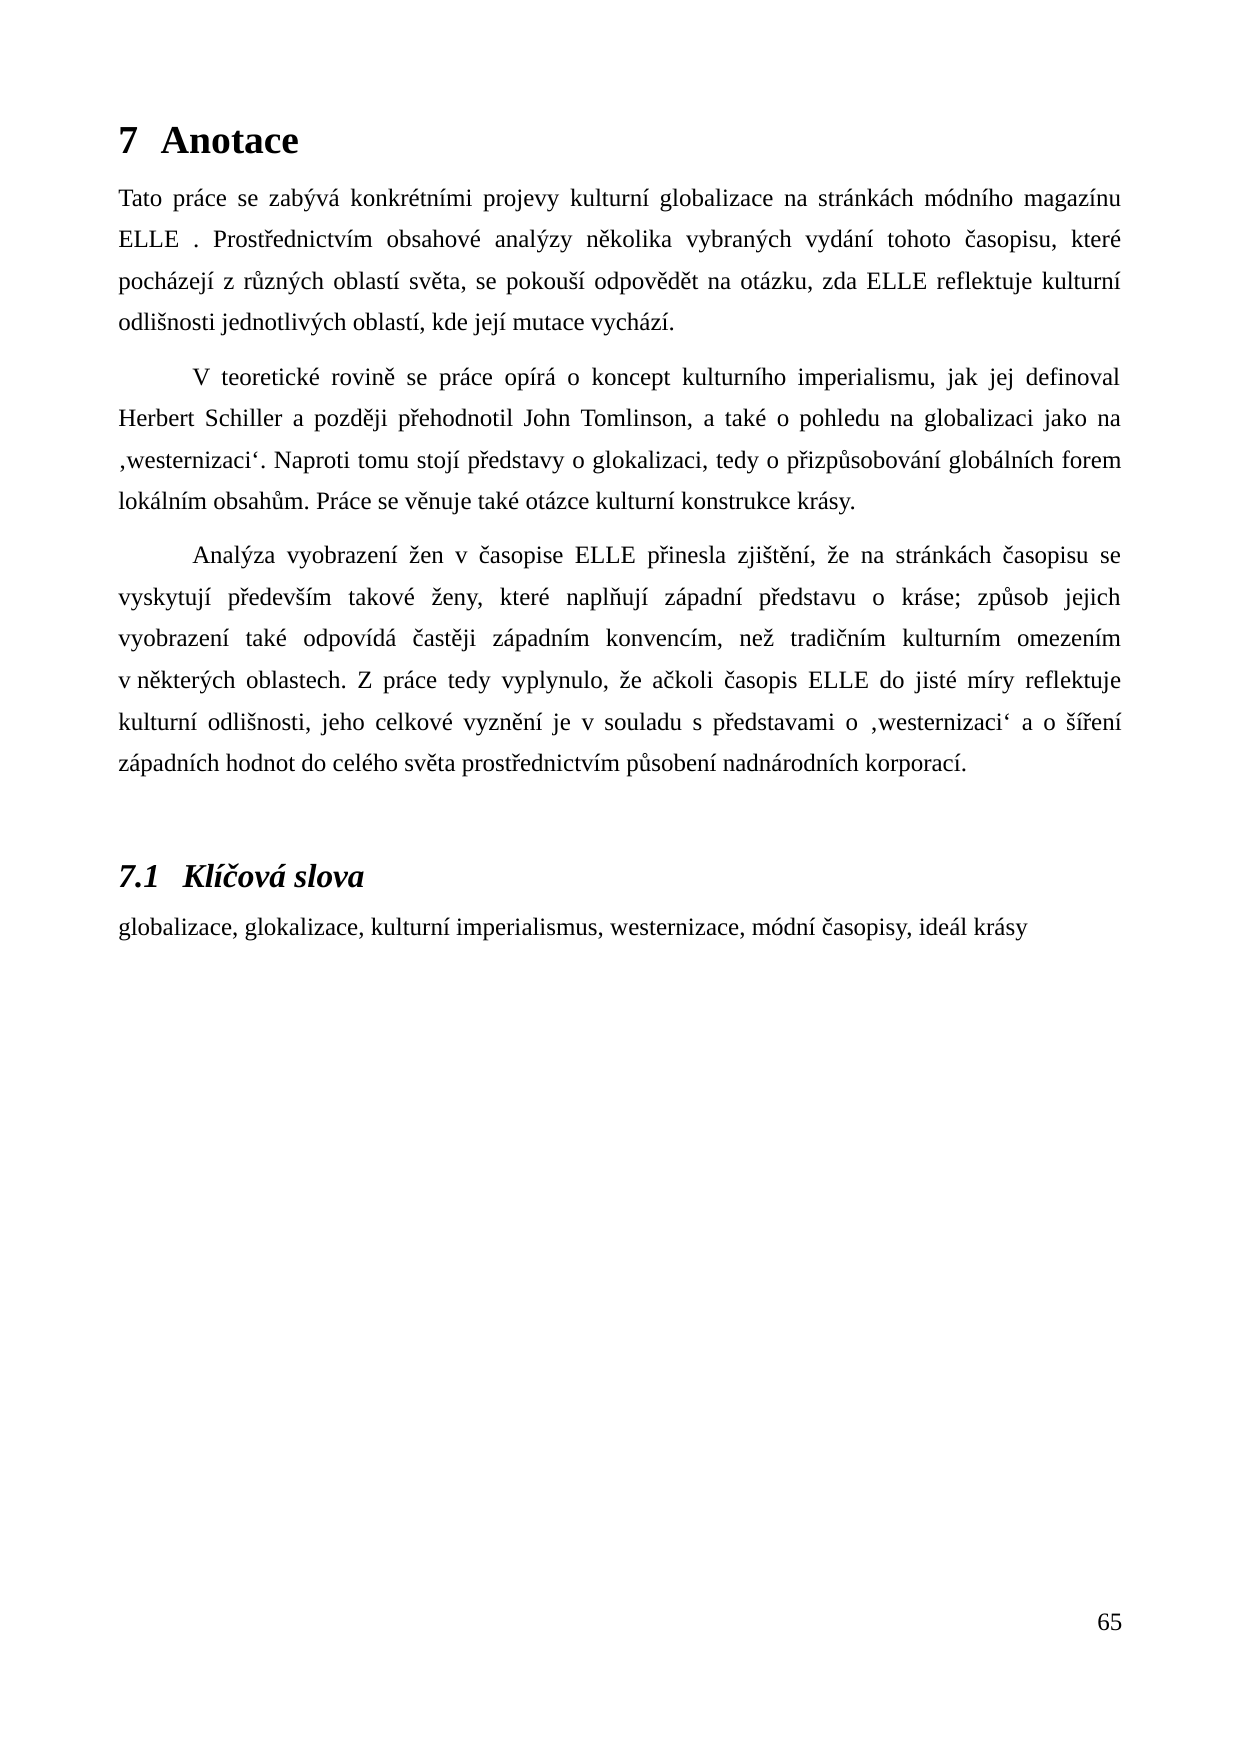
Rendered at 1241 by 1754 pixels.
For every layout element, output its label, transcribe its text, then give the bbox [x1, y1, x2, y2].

subtitle Anotace [118, 118, 1122, 162]
text Analýza vyobrazení žen v časopise ELLE přinesla zjištění, že na stránkách časopisu se vyskytují především takové ženy, které naplňují západní představu o kráse; způsob jejich vyobrazení také odpovídá častěji západním konvencím, než tradičním kulturním omezením v některých oblastech. Z práce tedy vyplynulo, že ačkoli časopis ELLE do jisté míry reflektuje kulturní odlišnosti, jeho celkové vyznění je v souladu s představami o ‚westernizaci‘ a o šíření západních hodnot do celého světa prostřednictvím působení nadnárodních korporací. [118, 541, 1122, 777]
subtitle Klíčová slova [118, 857, 1122, 894]
text Tato práce se zabývá konkrétními projevy kulturní globalizace na stránkách módního magazínu ELLE . Prostřednictvím obsahové analýzy několika vybraných vydání tohoto časopisu, které pocházejí z různých oblastí světa, se pokouší odpovědět na otázku, zda ELLE reflektuje kulturní odlišnosti jednotlivých oblastí, kde její mutace vychází. [118, 184, 1122, 336]
text V teoretické rovině se práce opírá o koncept kulturního imperialismu, jak jej definoval Herbert Schiller a později přehodnotil John Tomlinson, a také o pohledu na globalizaci jako na ‚westernizaci‘. Naproti tomu stojí představy o glokalizaci, tedy o přizpůsobování globálních forem lokálním obsahům. Práce se věnuje také otázce kulturní konstrukce krásy. [118, 363, 1122, 515]
text globalizace, glokalizace, kulturní imperialismus, westernizace, módní časopisy, ideál krásy [118, 913, 1122, 940]
